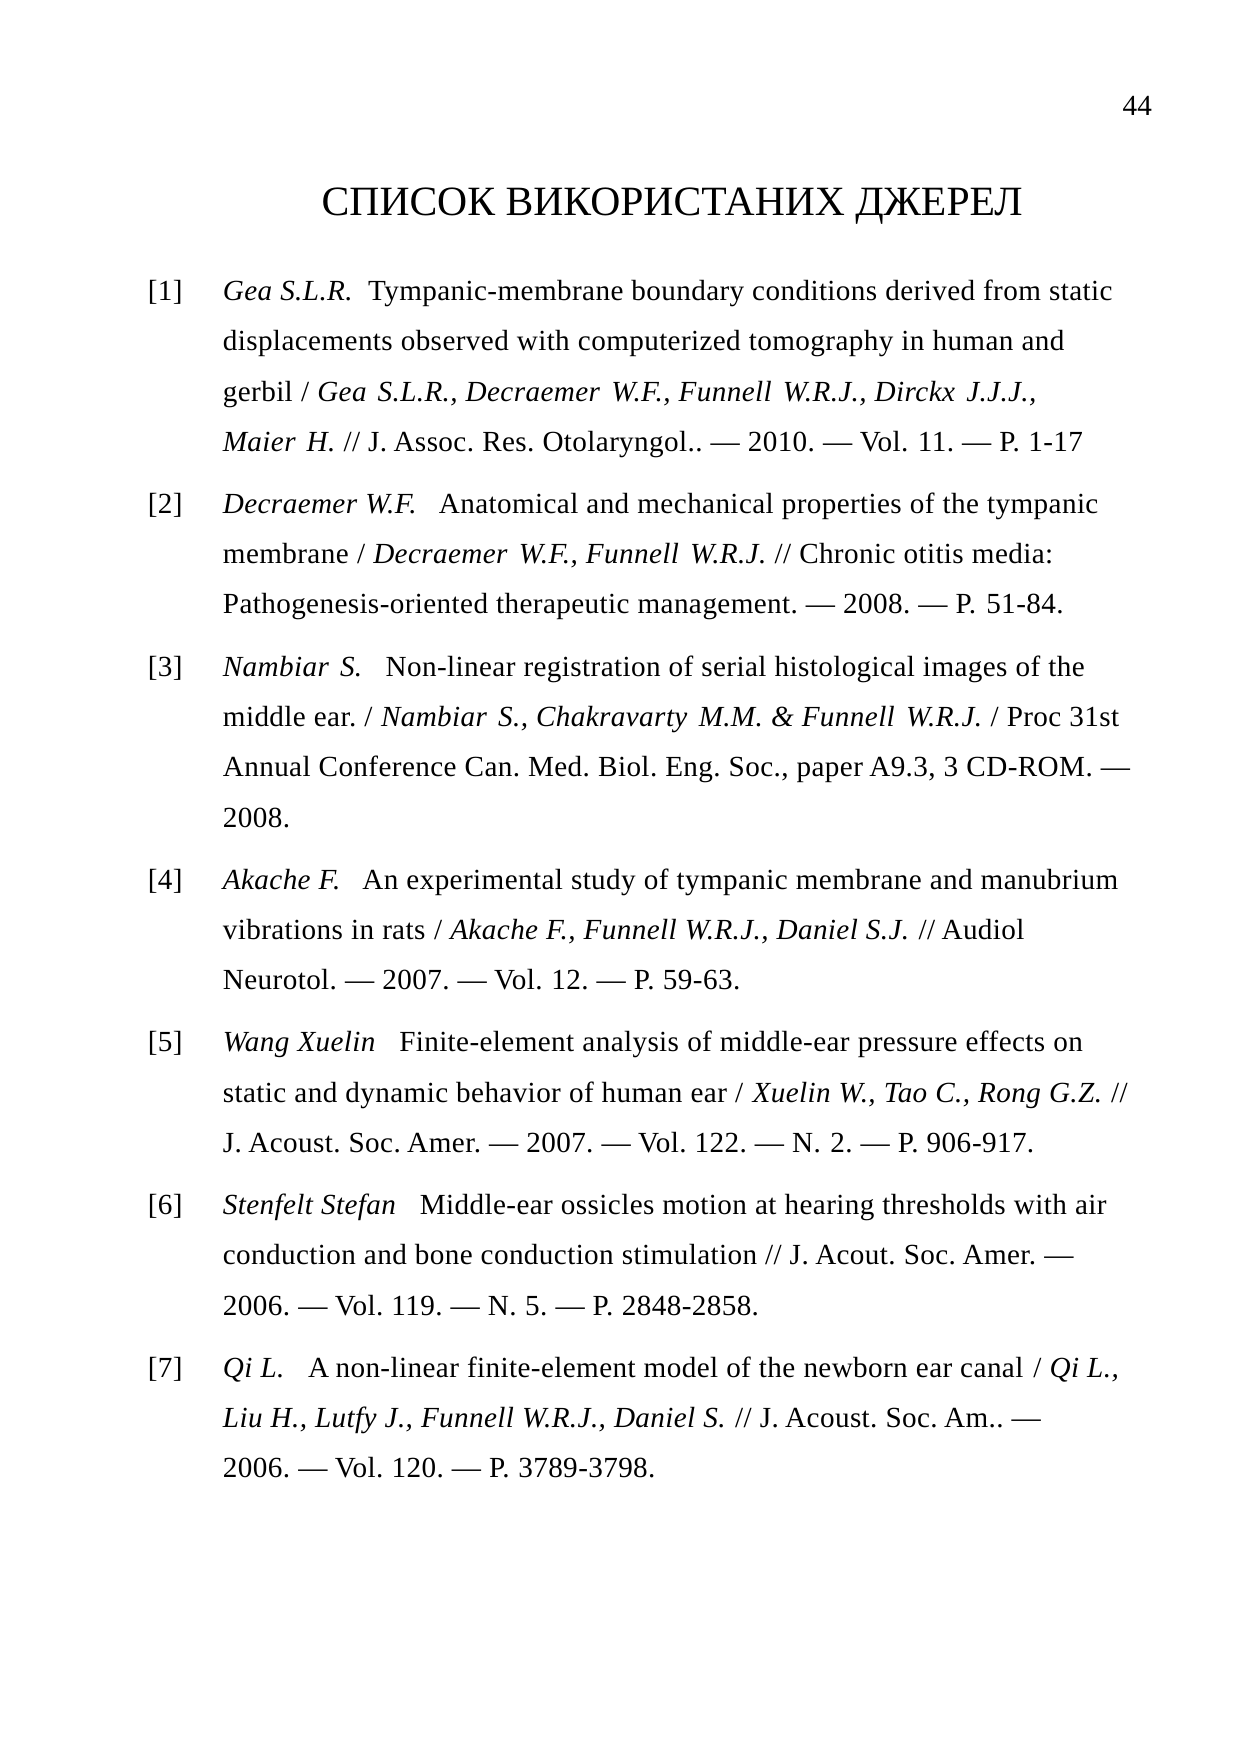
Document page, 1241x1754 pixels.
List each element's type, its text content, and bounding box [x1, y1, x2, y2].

list Decraemer W.F. Anatomical and mechanical properties of the tympanic membrane / Decraemer W.F., Funnell W.R.J. // Chronic otitis media: Pathogenesis-oriented therapeutic management. — 2008. — P. 51‑84. [148, 486, 1152, 620]
list Qi L. A non-linear finite-element model of the newborn ear canal / Qi L., Liu H., Lutfy J., Funnell W.R.J., Daniel S. // J. Acoust. Soc. Am.. — 2006. — Vol. 120. — P. 3789‑3798. [148, 1350, 1152, 1484]
subtitle Список використаних джерел [148, 176, 1152, 224]
list Akache F. An experimental study of tympanic membrane and manubrium vibrations in rats / Akache F., Funnell W.R.J., Daniel S.J. // Audiol Neurotol. — 2007. — Vol. 12. — P. 59‑63. [148, 862, 1152, 996]
list Gea S.L.R. Tympanic-membrane boundary conditions derived from static displacements observed with computerized tomography in human and gerbil / Gea S.L.R., Decraemer W.F., Funnell W.R.J., Dirckx J.J.J., Maier H. // J. Assoc. Res. Otolaryngol.. — 2010. — Vol. 11. — P. 1‑17 [148, 273, 1152, 457]
list Nambiar S. Non-linear registration of serial histological images of the middle ear. / Nambiar S., Chakravarty M.M. & Funnell W.R.J. / Proc 31st Annual Conference Can. Med. Biol. Eng. Soc., paper A9.3, 3 CD-ROM. — 2008. [148, 649, 1152, 833]
list Stenfelt Stefan Middle-ear ossicles motion at hearing thresholds with air conduction and bone conduction stimulation // J. Acout. Soc. Amer. — 2006. — Vol. 119. — N. 5. — P. 2848‑2858. [148, 1187, 1152, 1321]
list Wang Xuelin Finite-element analysis of middle-ear pressure effects on static and dynamic behavior of human ear / Xuelin W., Tao C., Rong G.Z. // J. Acoust. Soc. Amer. — 2007. — Vol. 122. — N. 2. — P. 906‑917. [148, 1024, 1152, 1159]
